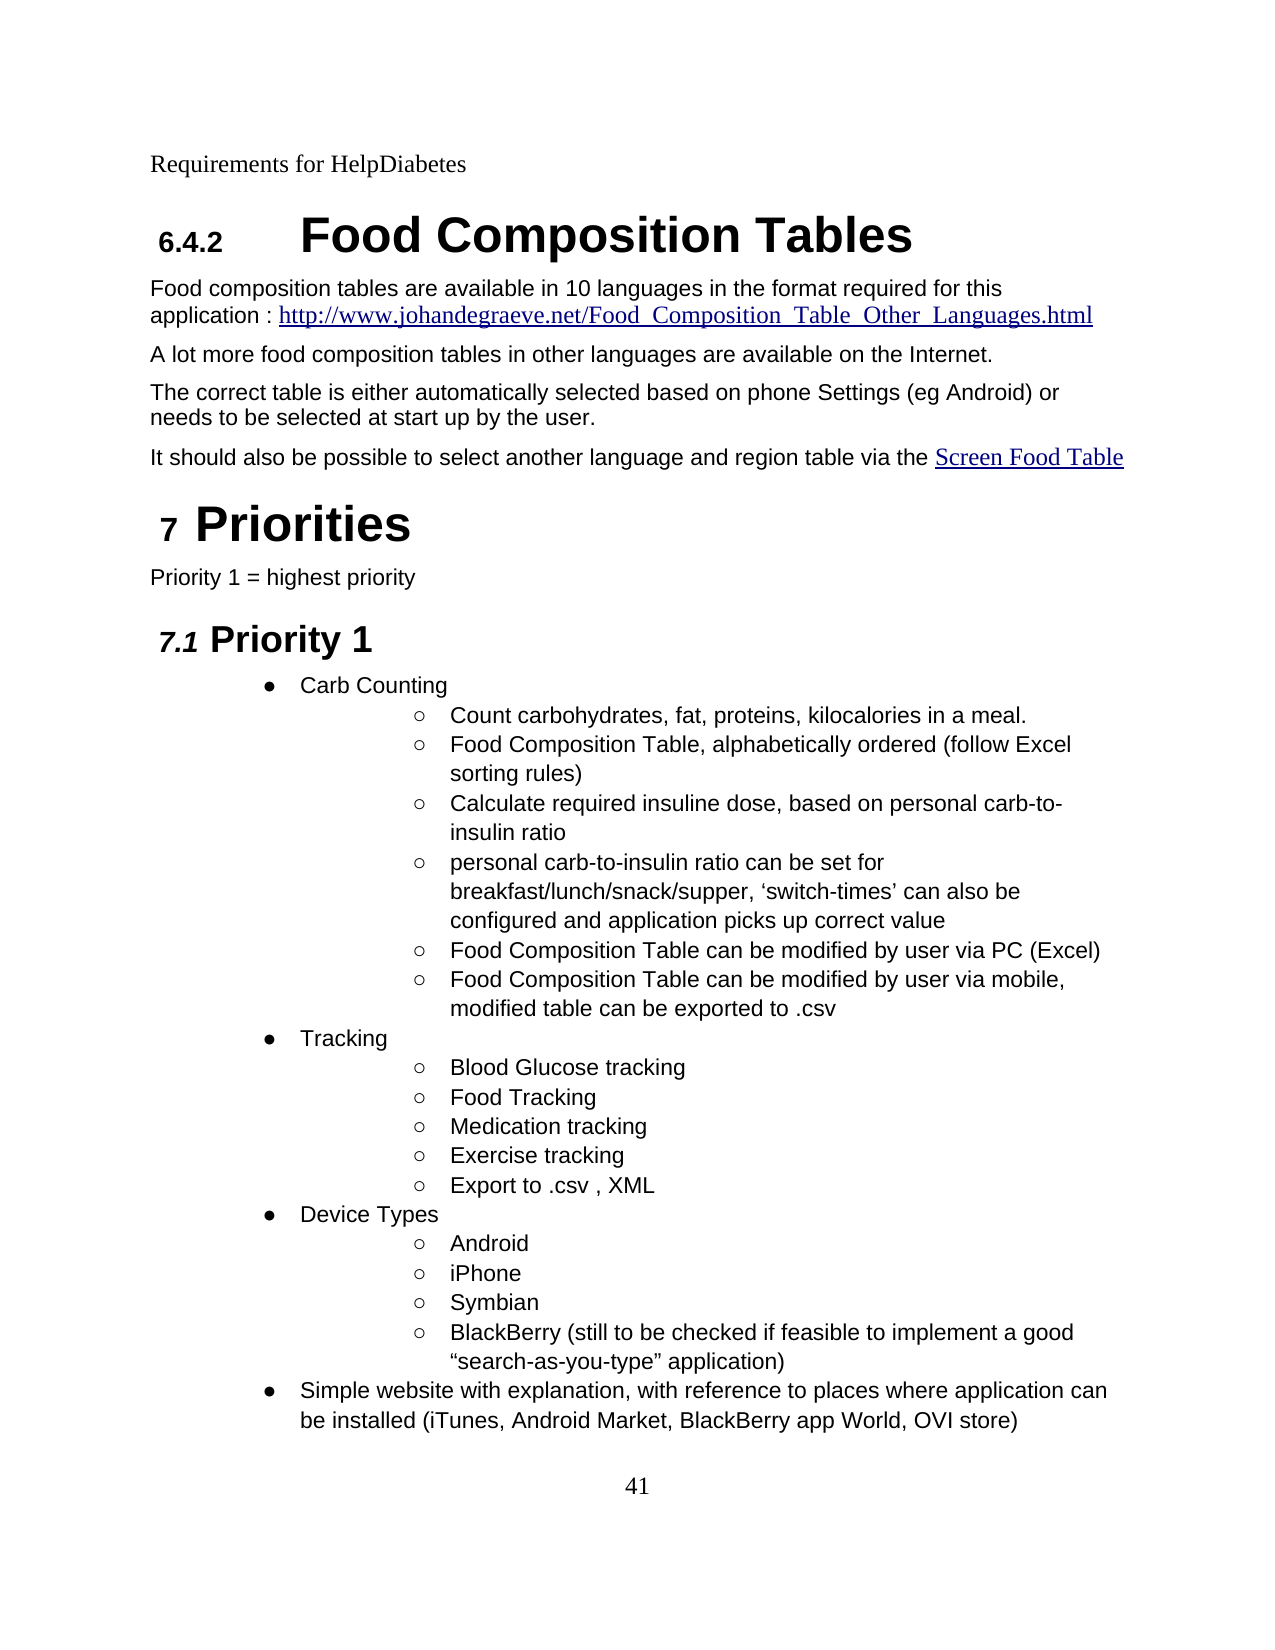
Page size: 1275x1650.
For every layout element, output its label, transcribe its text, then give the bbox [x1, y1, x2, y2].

list Calculate required insuline dose, based on personal carb-to-insulin ratio [412, 791, 1125, 846]
list Device Types [262, 1202, 1125, 1227]
list iPhone [412, 1261, 1125, 1286]
text The correct table is either automatically selected based on phone Settings (eg Android) or needs to be selected at start up by the user. [150, 379, 1125, 431]
list Count carbohydrates, fat, proteins, kilocalories in a meal. [412, 702, 1125, 728]
text A lot more food composition tables in other languages are available on the Internet. [150, 341, 1125, 367]
subtitle Priority 1 [150, 619, 1125, 661]
list Blood Glucose tracking [412, 1055, 1125, 1081]
list Food Composition Table can be modified by user via mobile, modified table can be exported to .csv [412, 967, 1125, 1022]
text Food composition tables are available in 10 languages in the format required for this application : http://www.johandegraeve.net/Food_Composition_Table_Other_Languages.html [150, 276, 1125, 329]
list Export to .csv , XML [412, 1172, 1125, 1198]
list personal carb-to-insulin ratio can be set for breakfast/lunch/snack/supper, ‘switch-times’ can also be configured and application picks up correct value [412, 849, 1125, 934]
text Priority 1 = highest priority [150, 564, 1125, 590]
list Tracking [262, 1026, 1125, 1051]
text It should also be possible to select another language and region table via the Screen Food Table [150, 443, 1125, 471]
subtitle Food Composition Tables [150, 207, 1125, 263]
list Food Composition Table can be modified by user via PC (Excel) [412, 937, 1125, 963]
list BlackBerry (still to be checked if feasible to implement a good “search-as-you-type” application) [412, 1319, 1125, 1374]
list Symbian [412, 1290, 1125, 1316]
subtitle Priorities [150, 496, 1125, 552]
list Exercise tracking [412, 1143, 1125, 1169]
list Medication tracking [412, 1114, 1125, 1139]
list Food Composition Table, alphabetically ordered (follow Excel sorting rules) [412, 732, 1125, 787]
list Food Tracking [412, 1084, 1125, 1110]
list Simple website with explanation, with reference to places where application can be installed (iTunes, Android Market, BlackBerry app World, OVI store) [262, 1378, 1125, 1433]
list Android [412, 1231, 1125, 1257]
list Carb Counting [262, 673, 1125, 699]
